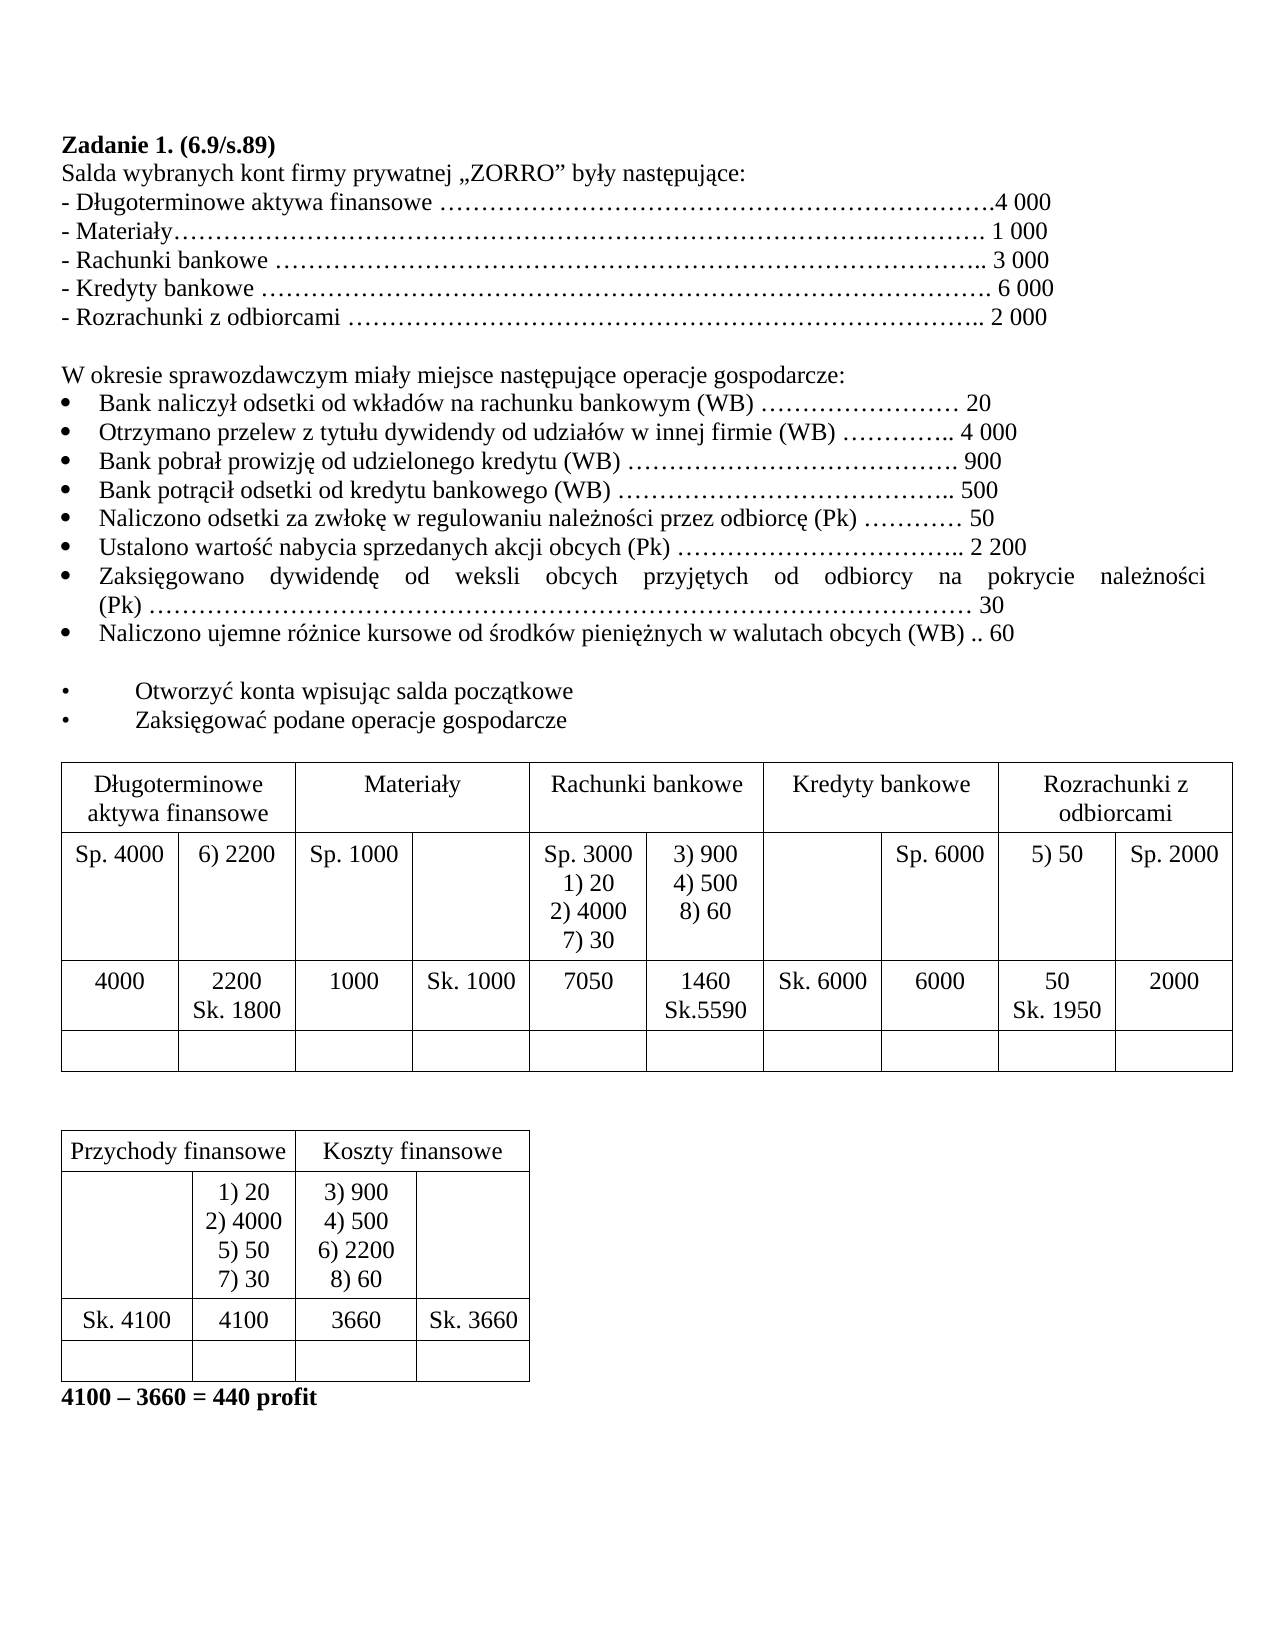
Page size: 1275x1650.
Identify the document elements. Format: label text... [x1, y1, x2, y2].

table_cell [764, 833, 881, 960]
table_header Koszty finansowe [296, 1131, 529, 1171]
table_cell Sk. 6000 [764, 961, 881, 1030]
list Bank potrącił odsetki od kredytu bankowego (WB) ………………………………….. 500 [61, 475, 1233, 503]
table_header Kredyty bankowe [764, 763, 998, 832]
text Salda wybranych kont firmy prywatnej „ZORRO” były następujące: [61, 158, 1233, 187]
table_cell 1) 20 2) 4000 5) 50 7) 30 [193, 1172, 295, 1298]
text W okresie sprawozdawczym miały miejsce następujące operacje gospodarcze: [61, 360, 1233, 388]
table_cell 1000 [296, 961, 412, 1030]
table_cell 4100 [193, 1299, 295, 1339]
list Naliczono odsetki za zwłokę w regulowaniu należności przez odbiorcę (Pk) ………… 50 [61, 503, 1233, 532]
table_cell 3) 900 4) 500 6) 2200 8) 60 [296, 1172, 416, 1298]
table_cell 2000 [1116, 961, 1232, 1030]
list Ustalono wartość nabycia sprzedanych akcji obcych (Pk) …………………………….. 2 200 [61, 532, 1233, 561]
table_cell 6000 [882, 961, 998, 1030]
table_cell 1460 Sk.5590 [647, 961, 763, 1030]
table_cell Sp. 2000 [1116, 833, 1232, 960]
text Zadanie 1. (6.9/s.89) [61, 130, 1233, 158]
table_cell [413, 1031, 529, 1071]
table_cell [647, 1031, 763, 1071]
text - Długoterminowe aktywa finansowe ………………………………………………………….4 000 [61, 187, 1233, 216]
table_cell Sp. 1000 [296, 833, 412, 960]
table_cell Sp. 6000 [882, 833, 998, 960]
table_header Materiały [296, 763, 529, 832]
list Zaksięgowano dywidendę od weksli obcych przyjętych od odbiorcy na pokrycie należności (Pk) ……………………………………………………………………………………… 30 [61, 561, 1233, 618]
table_cell Sk. 4100 [62, 1299, 192, 1339]
table_header Rachunki bankowe [530, 763, 763, 832]
table_cell [1116, 1031, 1232, 1071]
table_cell 50 Sk. 1950 [999, 961, 1115, 1030]
table_cell [764, 1031, 881, 1071]
table_cell [530, 1031, 646, 1071]
table_header Rozrachunki z odbiorcami [999, 763, 1232, 832]
table_header Przychody finansowe [62, 1131, 295, 1171]
table_cell [62, 1031, 178, 1071]
table_cell 3) 900 4) 500 8) 60 [647, 833, 763, 960]
table_cell [62, 1341, 192, 1381]
table_cell Sp. 4000 [62, 833, 178, 960]
table_cell [417, 1172, 529, 1298]
table_cell 7050 [530, 961, 646, 1030]
list Bank pobrał prowizję od udzielonego kredytu (WB) …………………………………. 900 [61, 446, 1233, 475]
table_cell [999, 1031, 1115, 1071]
text • Zaksięgować podane operacje gospodarcze [61, 705, 1233, 733]
table_cell [296, 1341, 416, 1381]
text - Rachunki bankowe ………………………………………………………………………….. 3 000 [61, 245, 1233, 273]
table_cell 6) 2200 [179, 833, 295, 960]
list Bank naliczył odsetki od wkładów na rachunku bankowym (WB) …………………… 20 [61, 388, 1233, 417]
table_cell [413, 833, 529, 960]
table_cell [179, 1031, 295, 1071]
table_header Długoterminowe aktywa finansowe [62, 763, 295, 832]
table_cell Sp. 3000 1) 20 2) 4000 7) 30 [530, 833, 646, 960]
table_cell 5) 50 [999, 833, 1115, 960]
list Naliczono ujemne różnice kursowe od środków pieniężnych w walutach obcych (WB) .. 60 [61, 618, 1233, 647]
text 4100 – 3660 = 440 profit [61, 1382, 1233, 1411]
table_cell [62, 1172, 192, 1298]
text - Rozrachunki z odbiorcami ………………………………………………………………….. 2 000 [61, 302, 1233, 331]
table_cell 4000 [62, 961, 178, 1030]
text - Materiały………………………………………………………………………….…………. 1 000 [61, 216, 1233, 245]
table_cell 3660 [296, 1299, 416, 1339]
text - Kredyty bankowe ……………………………………………………………………………. 6 000 [61, 273, 1233, 302]
table_cell 2200 Sk. 1800 [179, 961, 295, 1030]
table_cell [882, 1031, 998, 1071]
table_cell [296, 1031, 412, 1071]
table_cell [417, 1341, 529, 1381]
table_cell Sk. 1000 [413, 961, 529, 1030]
list Otrzymano przelew z tytułu dywidendy od udziałów w innej firmie (WB) ………….. 4 000 [61, 417, 1233, 446]
text • Otworzyć konta wpisując salda początkowe [61, 676, 1233, 705]
table_cell Sk. 3660 [417, 1299, 529, 1339]
table_cell [193, 1341, 295, 1381]
